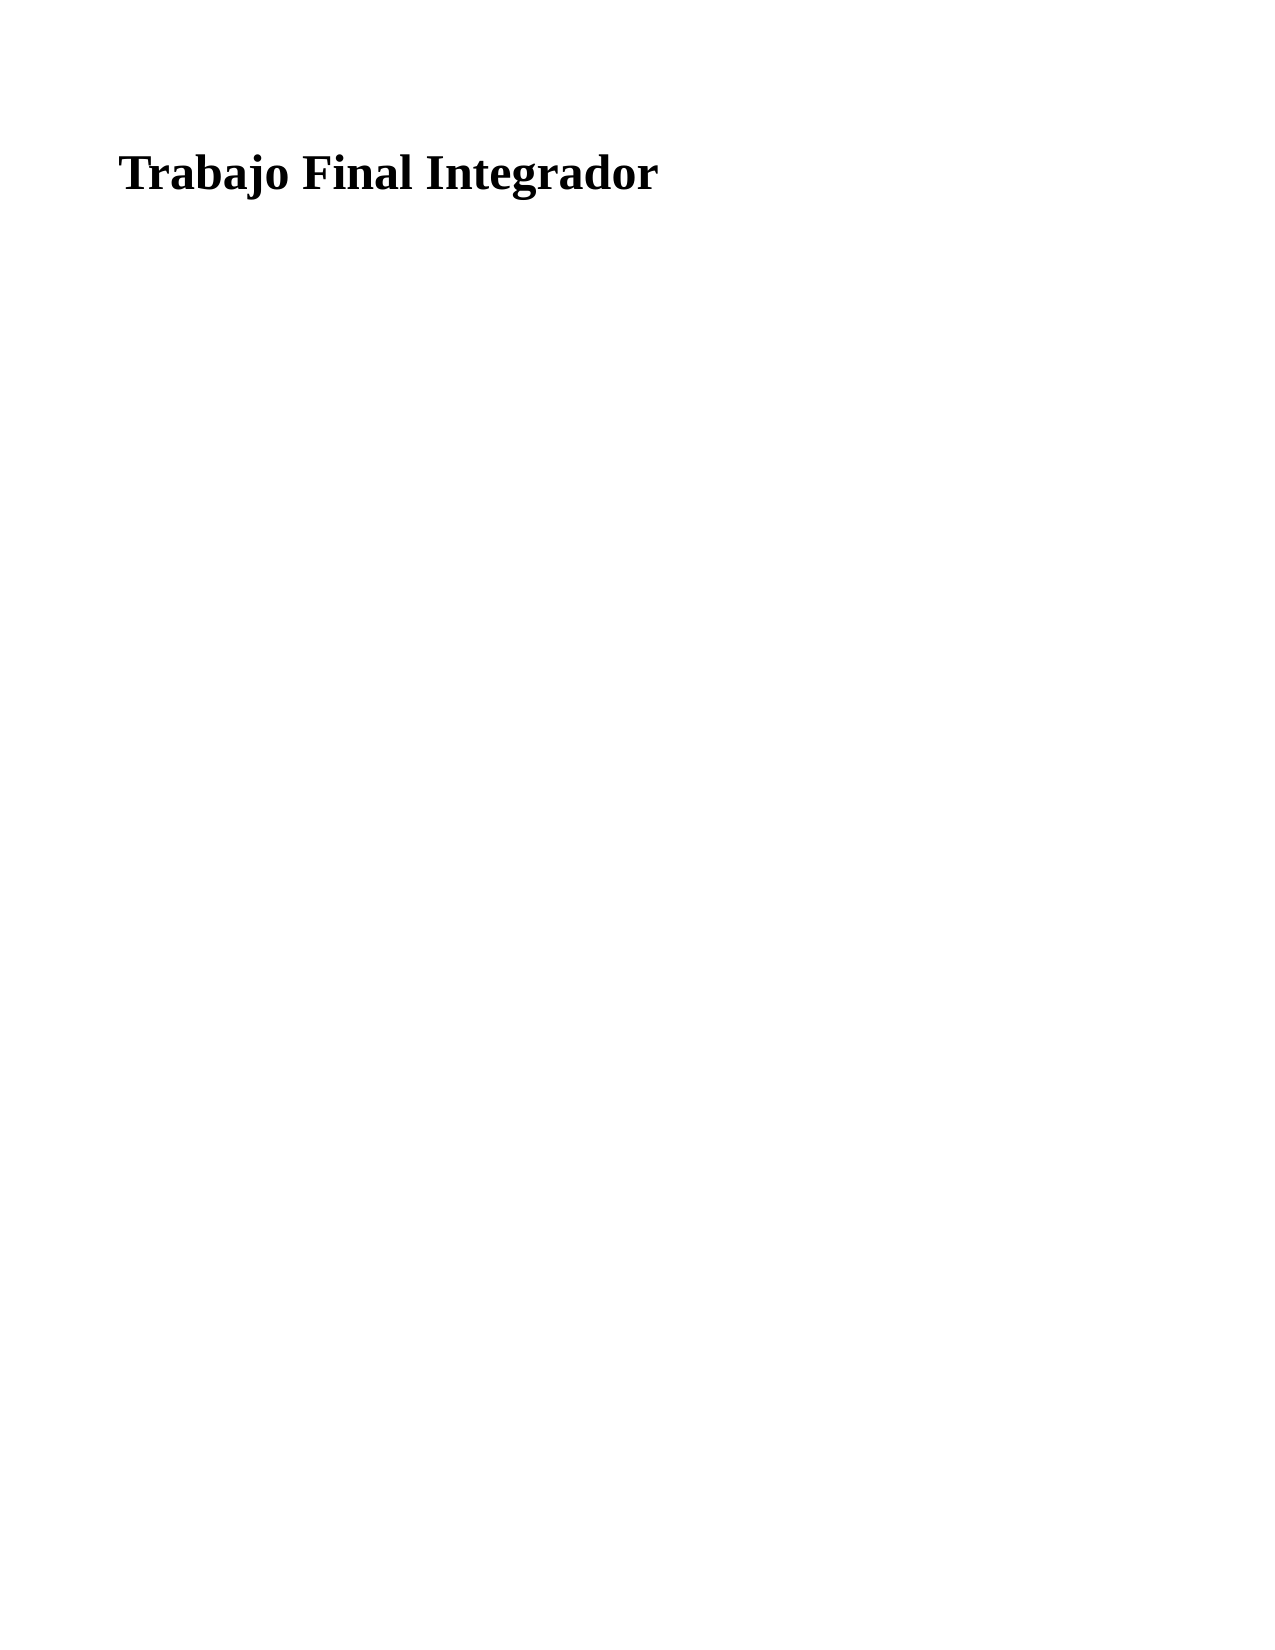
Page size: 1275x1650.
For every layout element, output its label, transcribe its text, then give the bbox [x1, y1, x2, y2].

subtitle Trabajo Final Integrador [118, 143, 1157, 201]
